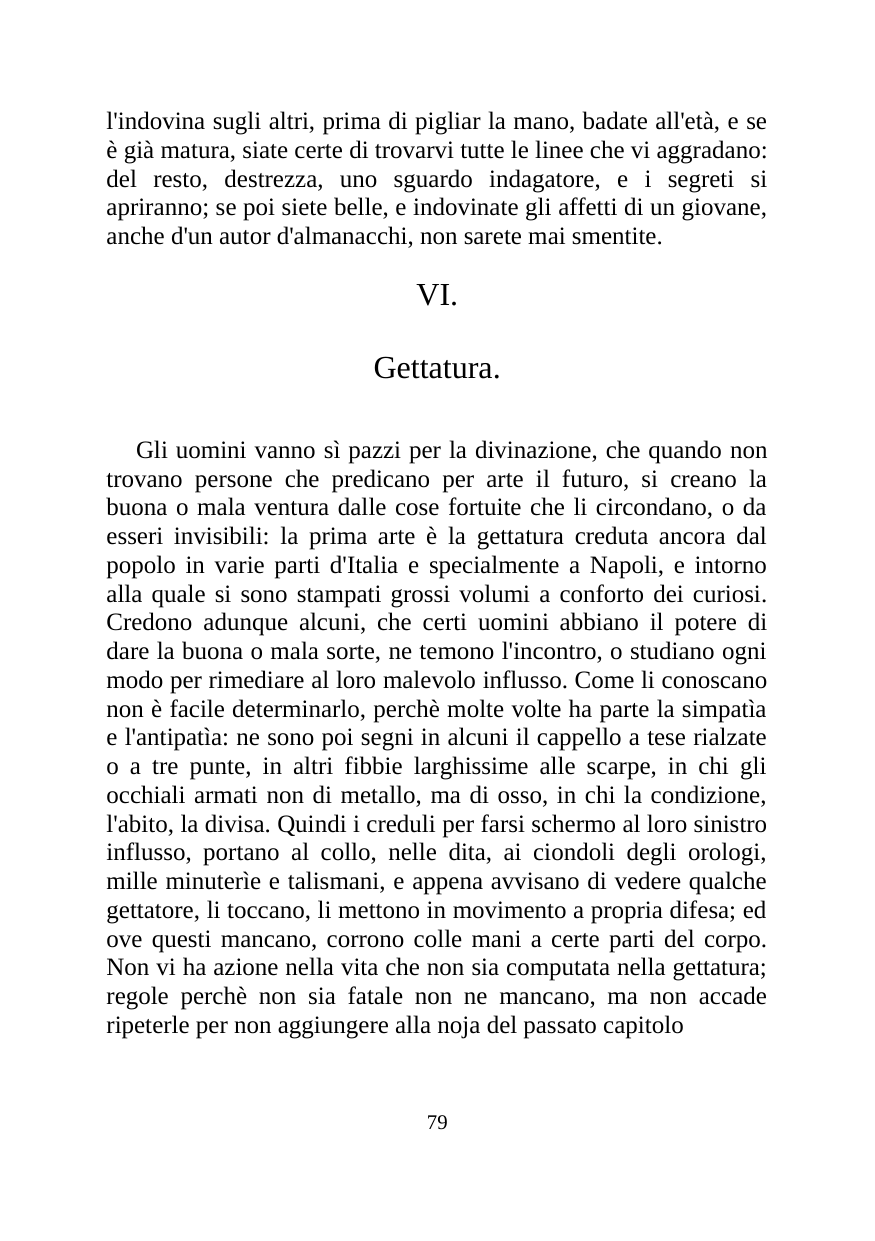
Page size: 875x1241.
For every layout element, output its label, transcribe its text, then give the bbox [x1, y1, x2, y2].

text Gli uomini vanno sì pazzi per la divinazione, che quando non trovano persone che predicano per arte il futuro, si creano la buona o mala ventura dalle cose fortuite che li circondano, o da esseri invisibili: la prima arte è la gettatura creduta ancora dal popolo in varie parti d'Italia e specialmente a Napoli, e intorno alla quale si sono stampati grossi volumi a conforto dei curiosi. Credono adunque alcuni, che certi uomini abbiano il potere di dare la buona o mala sorte, ne temono l'incontro, o studiano ogni modo per rimediare al loro malevolo influsso. Come li conoscano non è facile determinarlo, perchè molte volte ha parte la simpatìa e l'antipatìa: ne sono poi segni in alcuni il cappello a tese rialzate o a tre punte, in altri fibbie larghissime alle scarpe, in chi gli occhiali armati non di metallo, ma di osso, in chi la condizione, l'abito, la divisa. Quindi i creduli per farsi schermo al loro sinistro influsso, portano al collo, nelle dita, ai ciondoli degli orologi, mille minuterìe e talismani, e appena avvisano di vedere qualche gettatore, li toccano, li mettono in movimento a propria difesa; ed ove questi mancano, corrono colle mani a certe parti del corpo. Non vi ha azione nella vita che non sia computata nella gettatura; regole perchè non sia fatale non ne mancano, ma non accade ripeterle per non aggiungere alla noja del passato capitolo [106, 435, 768, 1039]
text l'indovina sugli altri, prima di pigliar la mano, badate all'età, e se è già matura, siate certe di trovarvi tutte le linee che vi aggradano: del resto, destrezza, uno sguardo indagatore, e i segreti si apriranno; se poi siete belle, e indovinate gli affetti di un giovane, anche d'un autor d'almanacchi, non sarete mai smentite. [106, 106, 768, 250]
subtitle VI. Gettatura. [106, 275, 768, 386]
